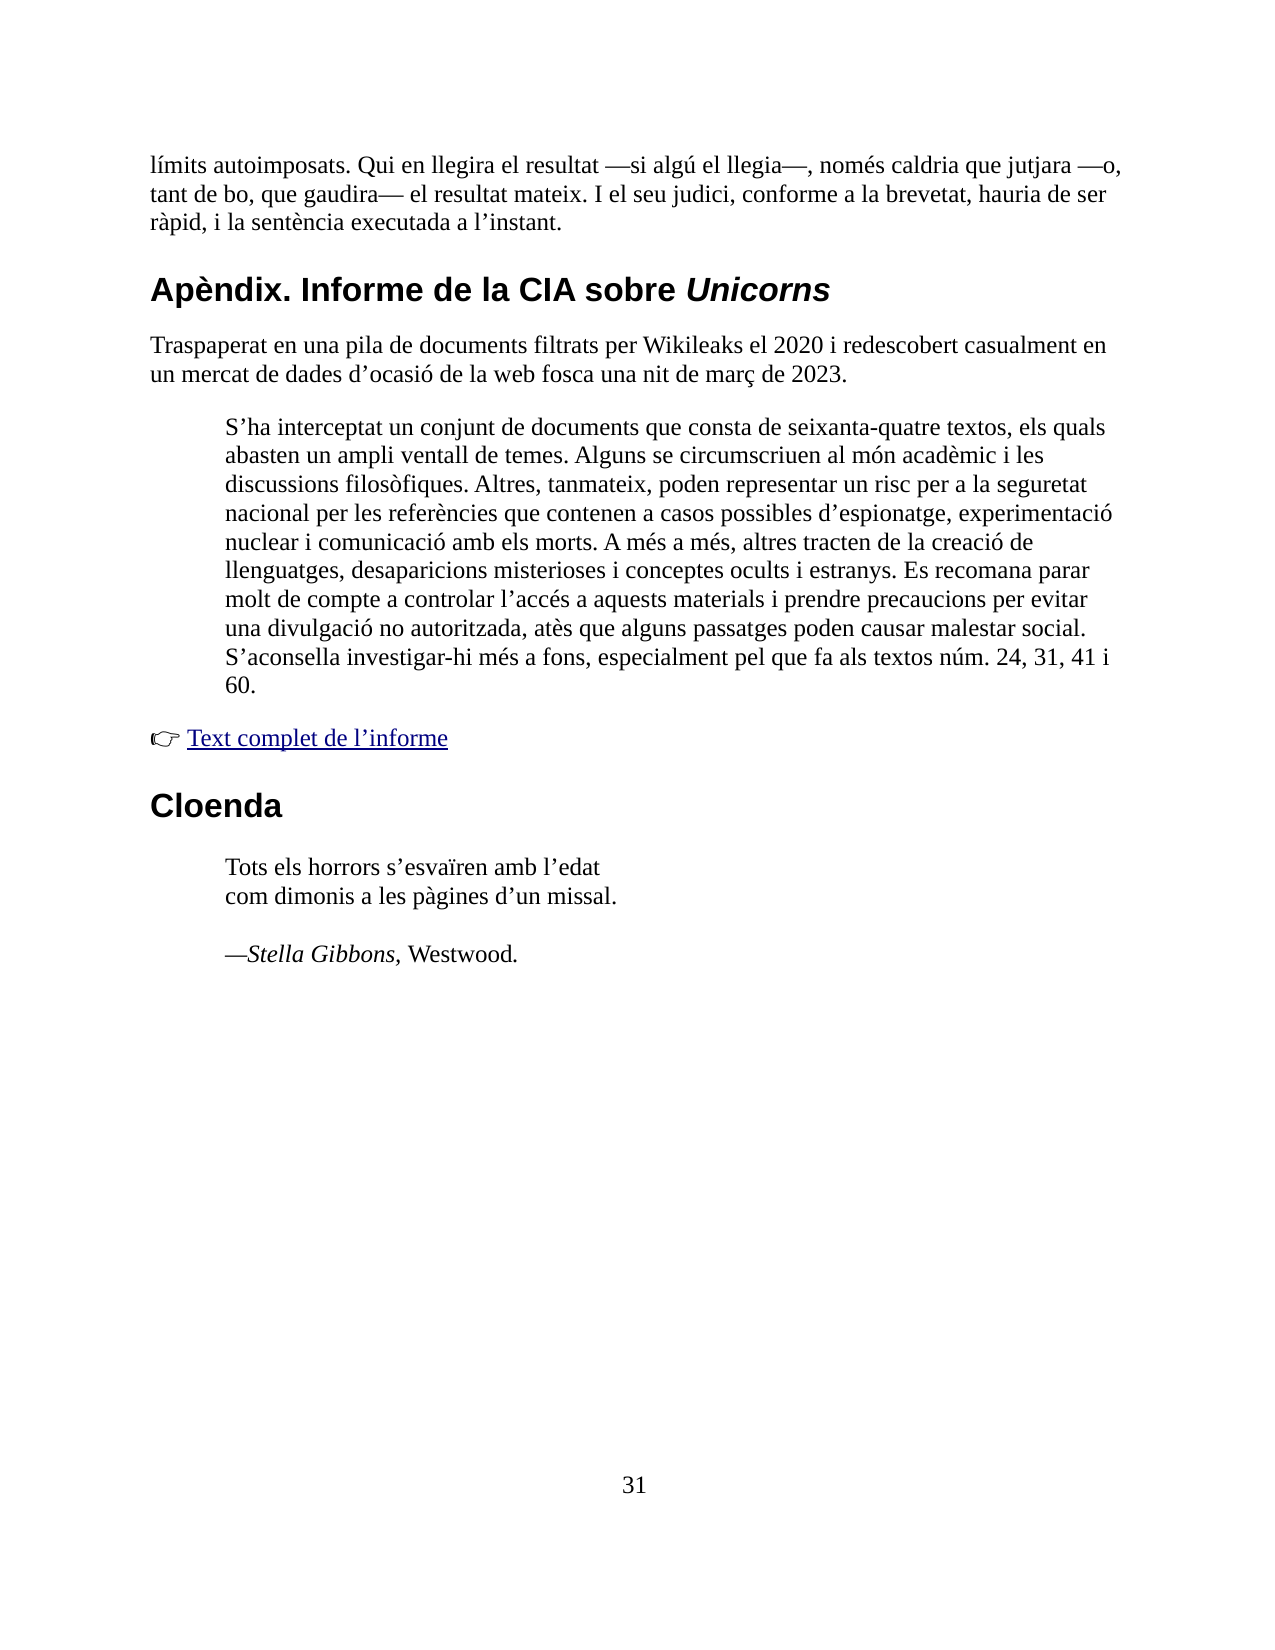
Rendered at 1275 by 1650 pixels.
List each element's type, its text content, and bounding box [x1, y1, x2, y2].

text Traspaperat en una pila de documents filtrats per Wikileaks el 2020 i redescobert casualment en un mercat de dades d’ocasió de la web fosca una nit de març de 2023. [150, 330, 1125, 388]
text 👉 Text complet de l’informe [150, 723, 1125, 752]
subtitle Apèndix. Informe de la CIA sobre Unicorns [150, 270, 1125, 309]
subtitle Cloenda [150, 786, 1125, 824]
text Tots els horrors s’esvaïren amb l’edat com dimonis a les pàgines d’un missal. [225, 852, 1125, 909]
text límits autoimposats. Qui en llegira el resultat —si algú el llegia—, només caldria que jutjara —o, tant de bo, que gaudira— el resultat mateix. I el seu judici, conforme a la brevetat, hauria de ser ràpid, i la sentència executada a l’instant. [150, 150, 1125, 236]
text S’ha interceptat un conjunt de documents que consta de seixanta-quatre textos, els quals abasten un ampli ventall de temes. Alguns se circumscriuen al món acadèmic i les discussions filosòfiques. Altres, tanmateix, poden representar un risc per a la seguretat nacional per les referències que contenen a casos possibles d’espionatge, experimentació nuclear i comunicació amb els morts. A més a més, altres tracten de la creació de llenguatges, desaparicions misterioses i conceptes ocults i estranys. Es recomana parar molt de compte a controlar l’accés a aquests materials i prendre precaucions per evitar una divulgació no autoritzada, atès que alguns passatges poden causar malestar social. S’aconsella investigar-hi més a fons, especialment pel que fa als textos núm. 24, 31, 41 i 60. [225, 412, 1125, 699]
text —Stella Gibbons, Westwood. [225, 939, 1125, 968]
